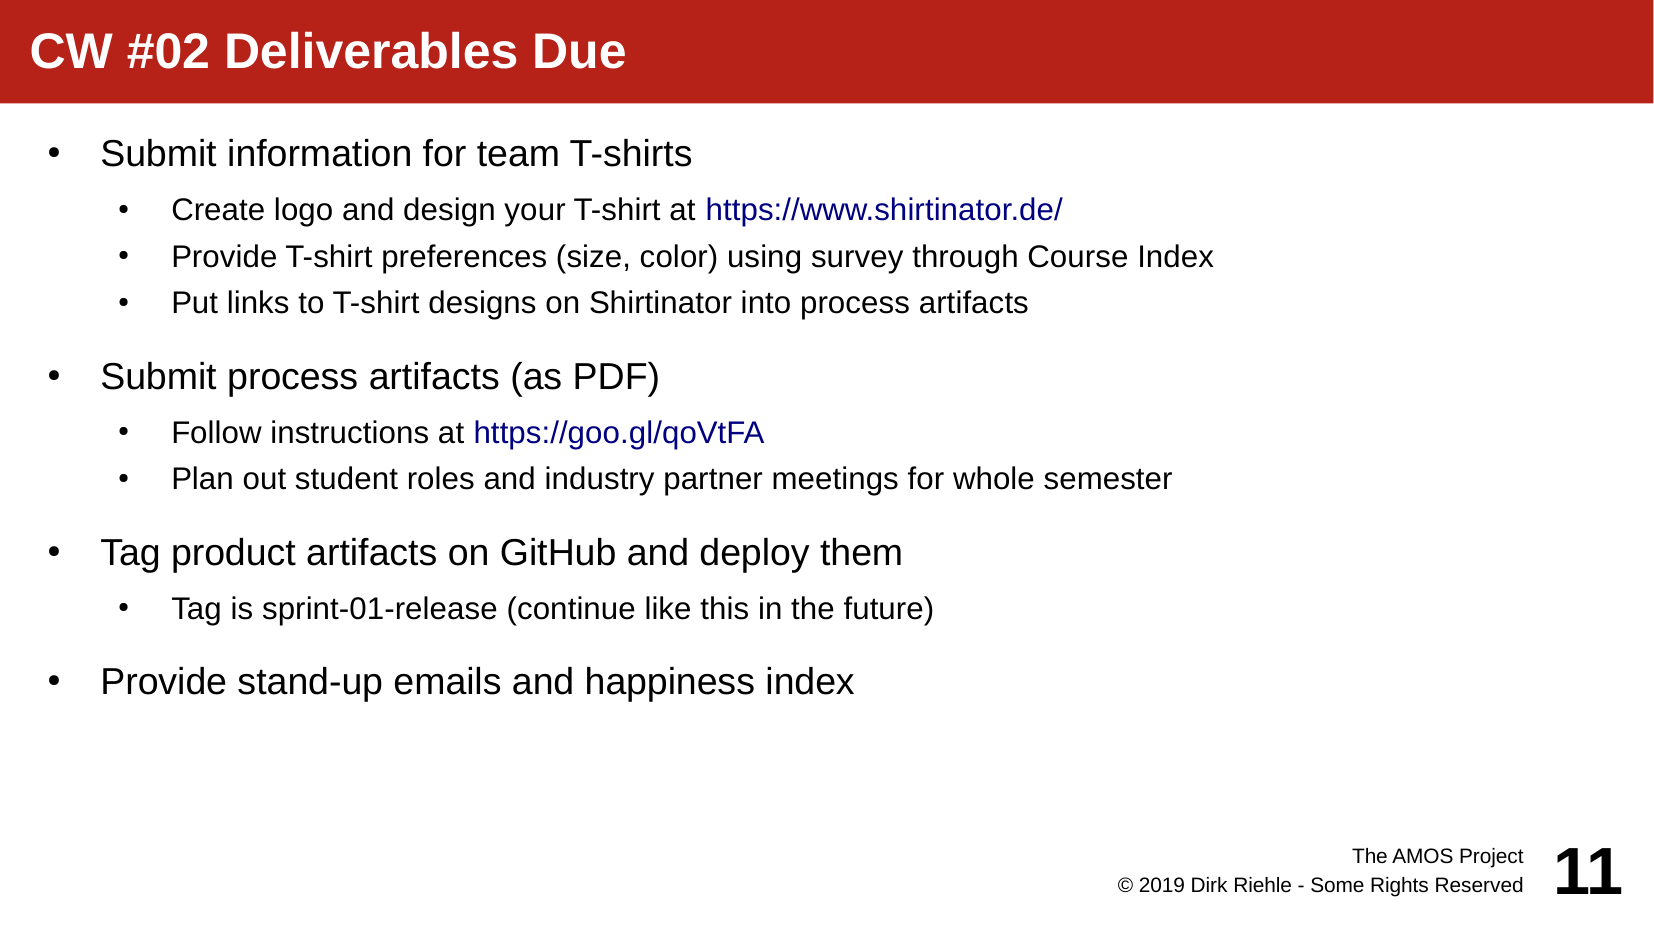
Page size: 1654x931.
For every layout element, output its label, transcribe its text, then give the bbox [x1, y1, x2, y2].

title CW #02 Deliverables Due [0, 0, 1654, 104]
list Submit information for team T-shirts Create logo and design your T-shirt at https://www.shirtinator.de/ Provide T-shirt preferences (size, color) using survey through Course Index Put links to T-shirt designs on Shirtinator into process artifacts Submit process artifacts (as PDF) Follow instructions at https://goo.gl/qoVtFA Plan out student roles and industry partner meetings for whole semester Tag product artifacts on GitHub and deploy them Tag is sprint-01-release (continue like this in the future) Provide stand-up emails and happiness index [29, 132, 1625, 798]
